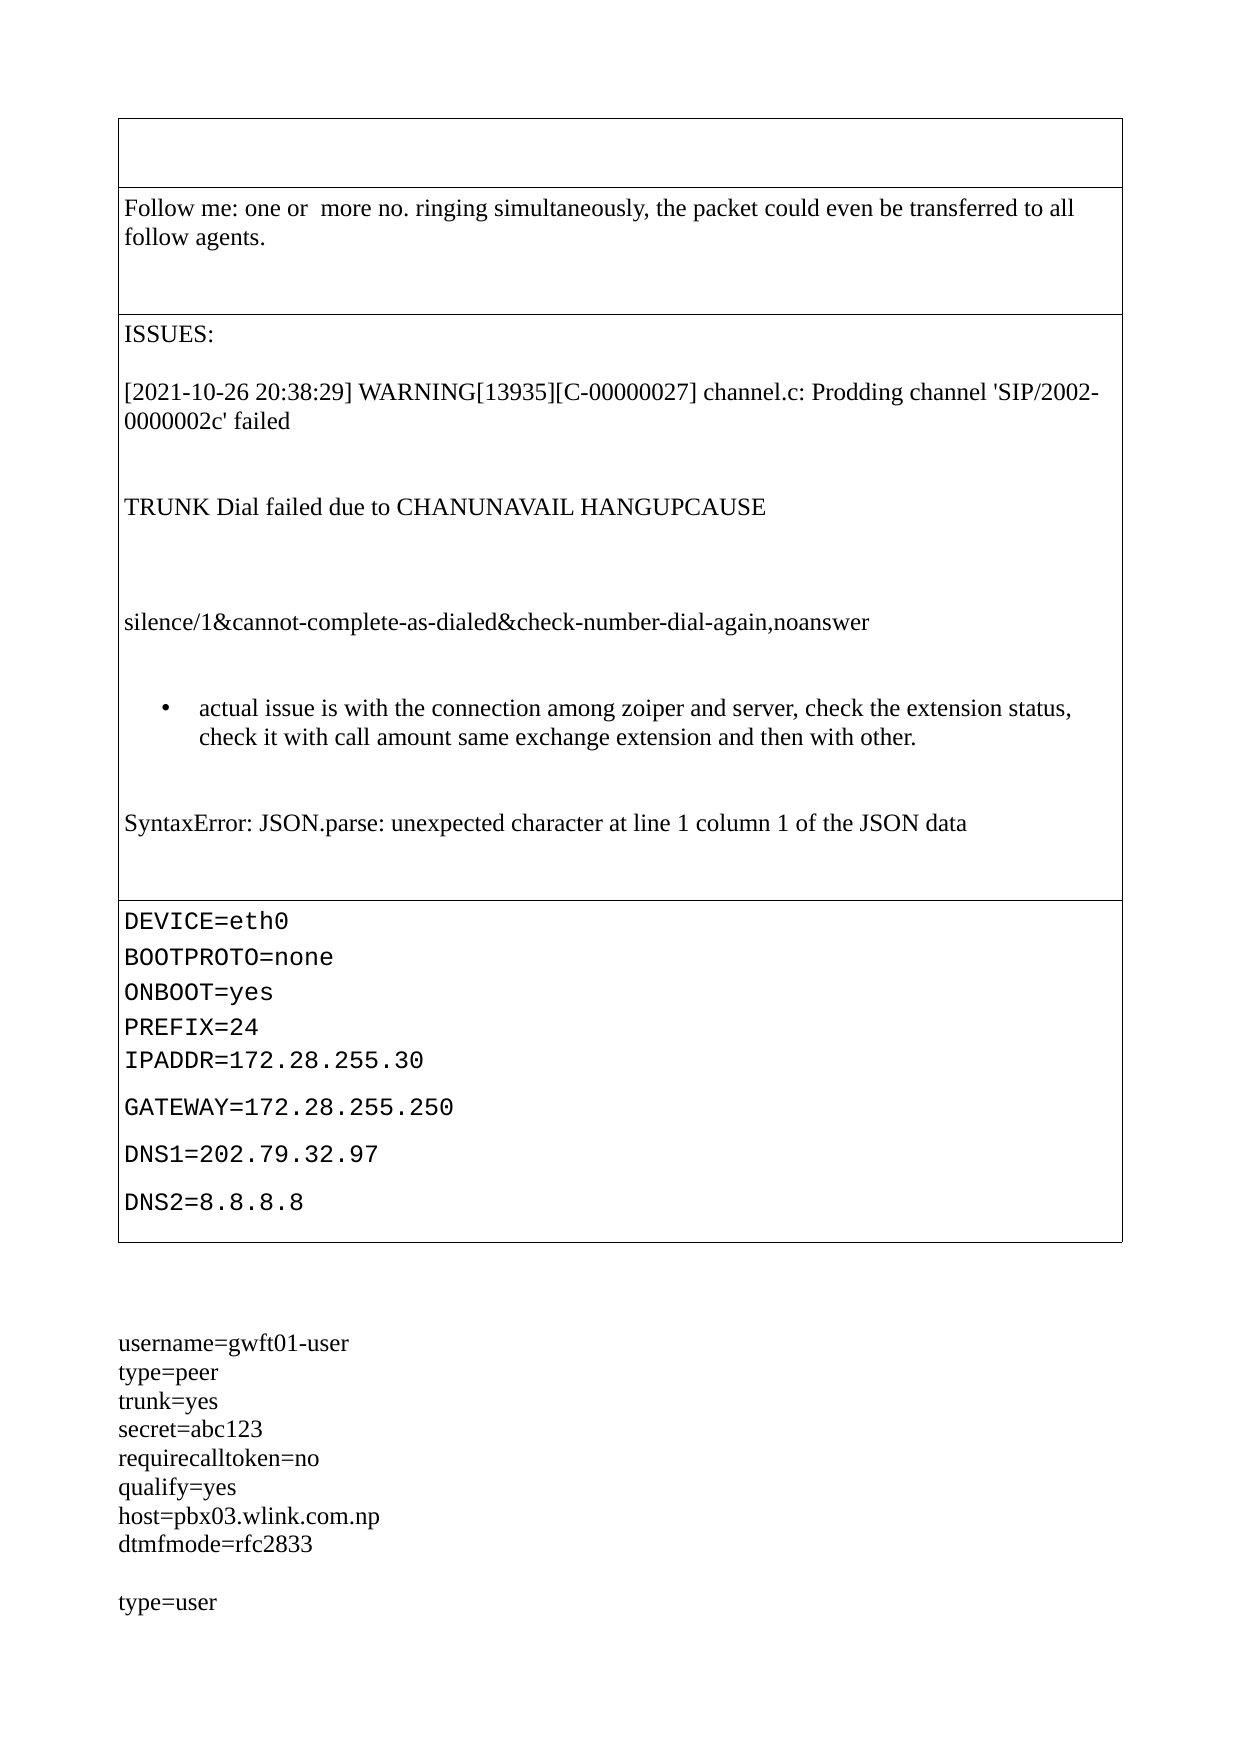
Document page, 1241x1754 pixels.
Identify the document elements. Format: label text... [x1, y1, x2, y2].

text trunk=yes [118, 1386, 1122, 1414]
text dtmfmode=rfc2833 [118, 1529, 1122, 1558]
text username=gwft01-user [118, 1328, 1122, 1357]
table_cell ISSUES: [2021-10-26 20:38:29] WARNING[13935][C-00000027] channel.c: Prodding channel 'SIP/2002-0000002c' failed TRUNK Dial failed due to CHANUNAVAIL HANGUPCAUSE silence/1&cannot-complete-as-dialed&check-number-dial-again,noanswer actual issue is with the connection among zoiper and server, check the extension status, check it with call amount same exchange extension and then with other. SyntaxError: JSON.parse: unexpected character at line 1 column 1 of the JSON data [119, 315, 1122, 900]
table_cell [119, 119, 1122, 187]
text requirecalltoken=no [118, 1443, 1122, 1472]
table_cell DEVICE=eth0 BOOTPROTO=none ONBOOT=yes PREFIX=24 IPADDR=172.28.255.30 GATEWAY=172.28.255.250 DNS1=202.79.32.97 DNS2=8.8.8.8 [119, 901, 1122, 1242]
text type=peer [118, 1357, 1122, 1386]
text qualify=yes [118, 1472, 1122, 1501]
text secret=abc123 [118, 1414, 1122, 1443]
table_cell Follow me: one or more no. ringing simultaneously, the packet could even be transferred to all follow agents. [119, 188, 1122, 314]
text type=user [118, 1587, 1122, 1616]
text host=pbx03.wlink.com.np [118, 1501, 1122, 1529]
